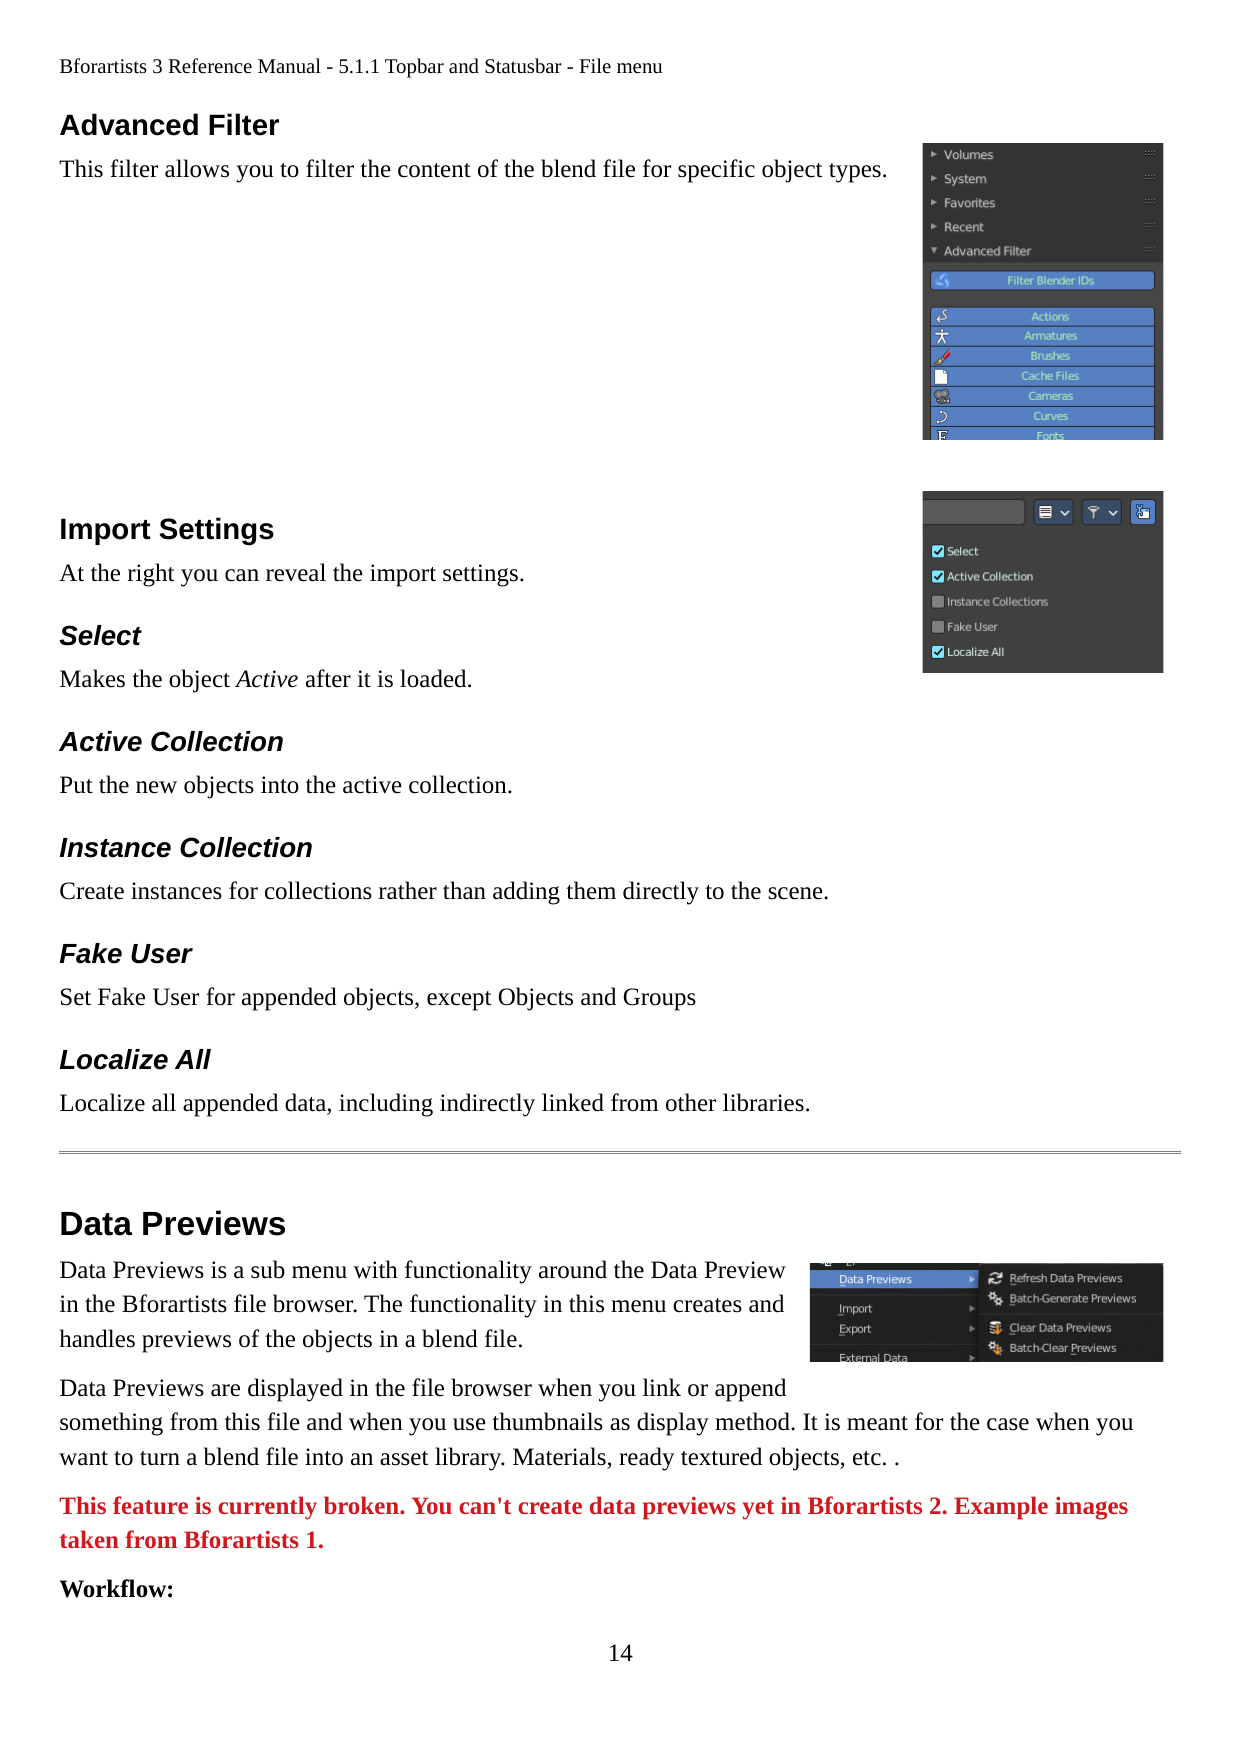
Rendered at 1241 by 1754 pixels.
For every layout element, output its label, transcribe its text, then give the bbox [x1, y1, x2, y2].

text At the right you can reveal the import settings. [59, 558, 922, 587]
picture [922, 491, 1164, 673]
text Localize all appended data, including indirectly linked from other libraries. [59, 1088, 1181, 1116]
text This filter allows you to filter the content of the blend file for specific object types. [59, 154, 922, 182]
picture [922, 143, 1164, 440]
text Workflow: [59, 1574, 1181, 1603]
subtitle Advanced Filter [59, 107, 1181, 141]
text Put the new objects into the active collection. [59, 770, 1181, 799]
text Create instances for collections rather than adding them directly to the scene. [59, 876, 1181, 904]
subtitle [1164, 512, 1181, 546]
subtitle Fake User [59, 937, 1181, 969]
subtitle Active Collection [59, 726, 1181, 757]
picture [809, 1263, 1164, 1362]
text Makes the object Active after it is loaded. [59, 664, 1181, 693]
text Data Previews is a sub menu with functionality around the Data Preview in the Bforartists file browser. The functionality in this menu creates and handles previews of the objects in a blend file. [59, 1255, 1181, 1353]
subtitle Instance Collection [59, 831, 1181, 863]
subtitle Import Settings [59, 512, 922, 546]
text Data Previews are displayed in the file browser when you link or append something from this file and when you use thumbnails as display method. It is meant for the case when you want to turn a blend file into an asset library. Materials, ready textured objects, etc. . [59, 1373, 1181, 1471]
subtitle Data Previews [59, 1204, 1181, 1242]
text This feature is currently broken. You can't create data previews yet in Bforartists 2. Example images taken from Bforartists 1. [59, 1491, 1181, 1554]
subtitle [1164, 619, 1181, 651]
subtitle Select [59, 619, 922, 651]
text Set Fake User for appended objects, except Objects and Groups [59, 982, 1181, 1011]
subtitle Localize All [59, 1043, 1181, 1075]
